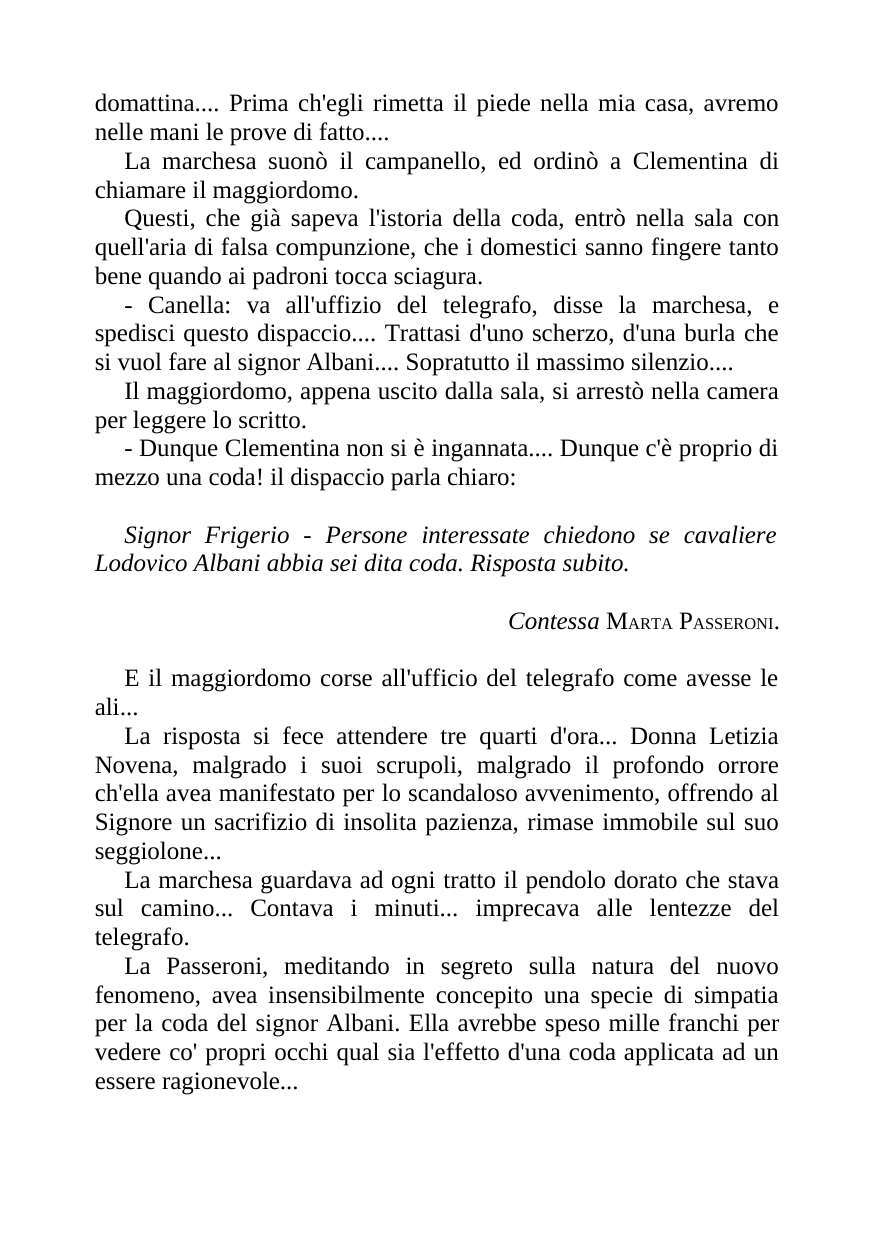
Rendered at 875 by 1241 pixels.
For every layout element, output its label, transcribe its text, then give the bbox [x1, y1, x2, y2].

text Signor Frigerio - Persone interessate chiedono se cavaliere Lodovico Albani abbia sei dita coda. Risposta subito. [94, 520, 779, 577]
text - Canella: va all'uffizio del telegrafo, disse la marchesa, e spedisci questo dispaccio.... Trattasi d'uno scherzo, d'una burla che si vuol fare al signor Albani.... Sopratutto il massimo silenzio.... [94, 290, 779, 376]
text Contessa Marta Passeroni. [94, 606, 779, 635]
text La marchesa guardava ad ogni tratto il pendolo dorato che stava sul camino... Contava i minuti... imprecava alle lentezze del telegrafo. [94, 865, 779, 951]
text E il maggiordomo corse all'ufficio del telegrafo come avesse le ali... [94, 663, 779, 721]
text La risposta si fece attendere tre quarti d'ora... Donna Letizia Novena, malgrado i suoi scrupoli, malgrado il profondo orrore ch'ella avea manifestato per lo scandaloso avvenimento, offrendo al Signore un sacrifizio di insolita pazienza, rimase immobile sul suo seggiolone... [94, 721, 779, 865]
text - Dunque Clementina non si è ingannata.... Dunque c'è proprio di mezzo una coda! il dispaccio parla chiaro: [94, 433, 779, 491]
text Il maggiordomo, appena uscito dalla sala, si arrestò nella camera per leggere lo scritto. [94, 376, 779, 433]
text Questi, che già sapeva l'istoria della coda, entrò nella sala con quell'aria di falsa compunzione, che i domestici sanno fingere tanto bene quando ai padroni tocca sciagura. [94, 203, 779, 290]
text domattina.... Prima ch'egli rimetta il piede nella mia casa, avremo nelle mani le prove di fatto.... [94, 88, 779, 146]
text La marchesa suonò il campanello, ed ordinò a Clementina di chiamare il maggiordomo. [94, 146, 779, 203]
text La Passeroni, meditando in segreto sulla natura del nuovo fenomeno, avea insensibilmente concepito una specie di simpatia per la coda del signor Albani. Ella avrebbe speso mille franchi per vedere co' propri occhi qual sia l'effetto d'una coda applicata ad un essere ragionevole... [94, 951, 779, 1095]
